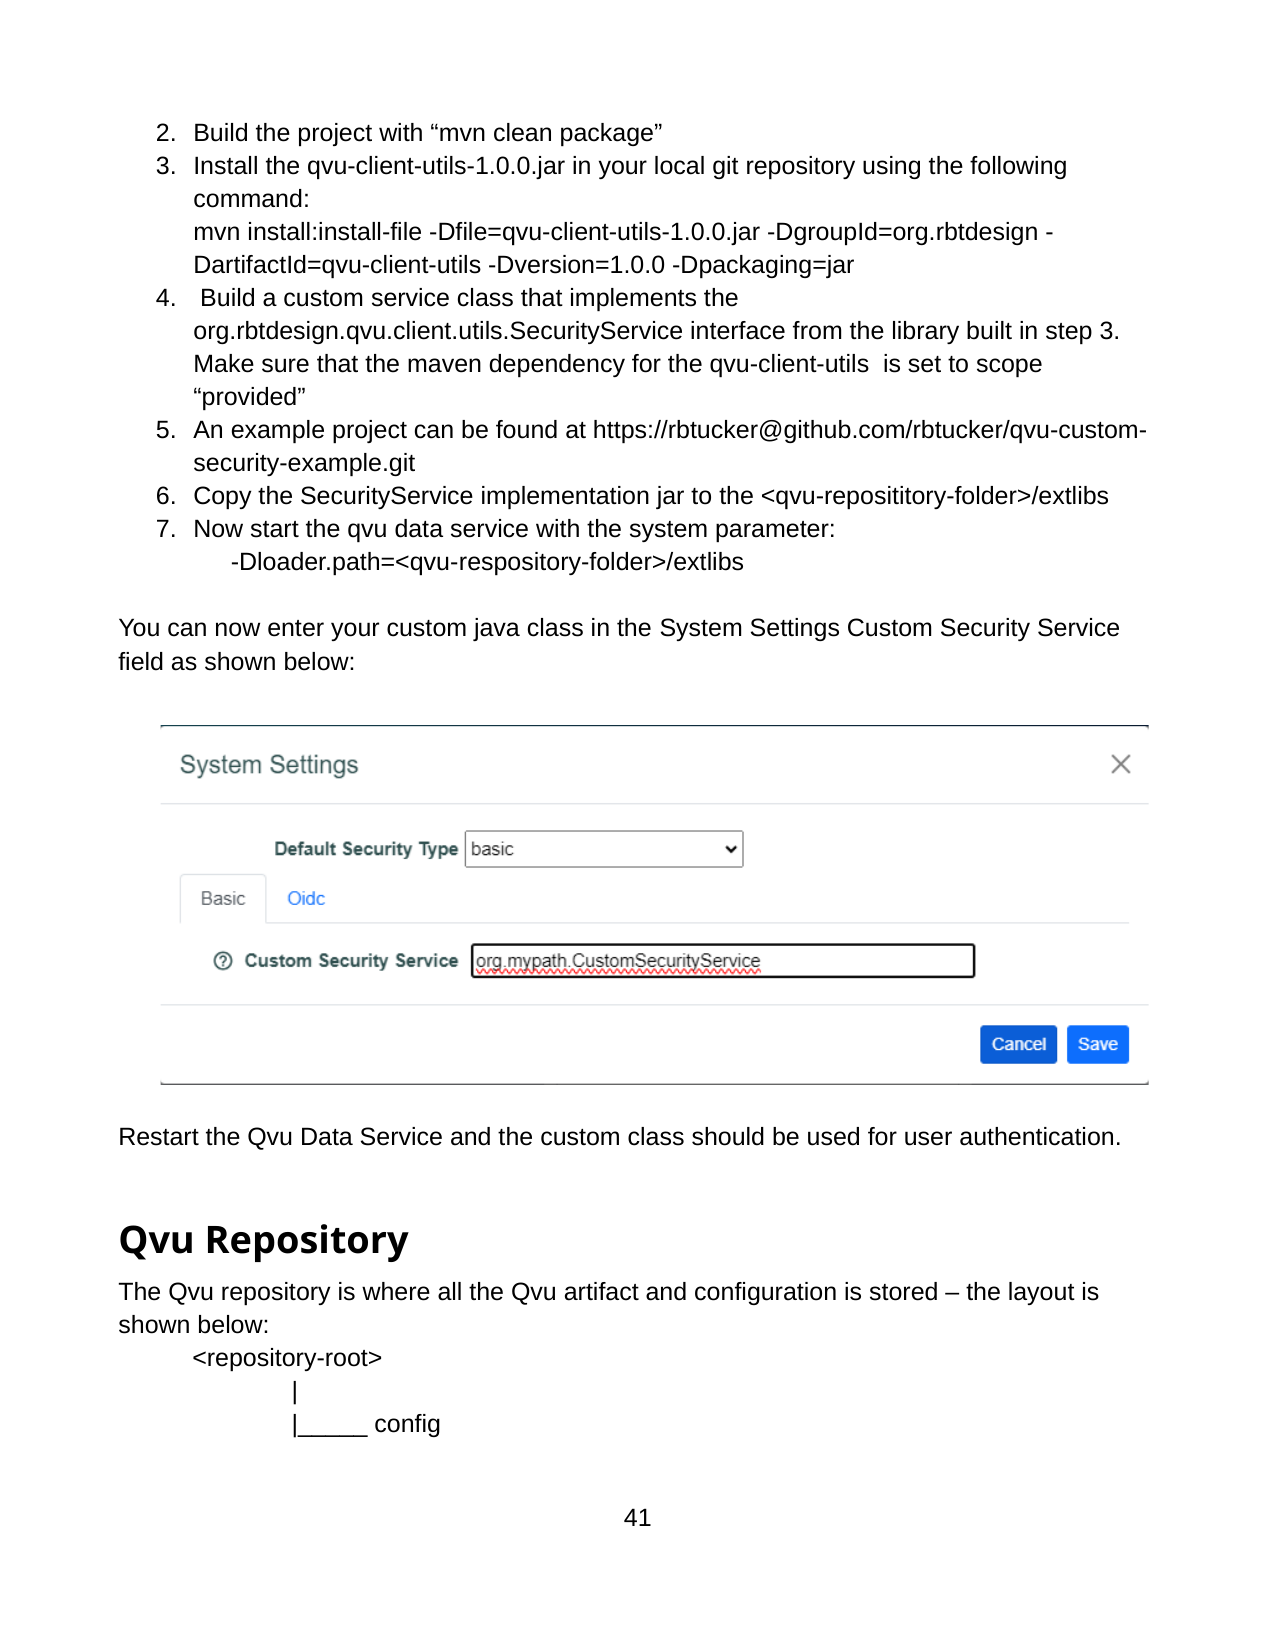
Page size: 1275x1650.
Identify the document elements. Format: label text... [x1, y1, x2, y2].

text The Qvu repository is where all the Qvu artifact and configuration is stored – the layout is shown below: [118, 1277, 1157, 1339]
text |_____ config [118, 1409, 1157, 1438]
list Now start the qvu data service with the system parameter: [156, 514, 1157, 543]
subtitle Qvu Repository [118, 1213, 1157, 1264]
text | [118, 1376, 1157, 1405]
list Copy the SecurityService implementation jar to the <qvu-reposititory-folder>/extlibs [156, 481, 1157, 510]
text <repository-root> [118, 1343, 1157, 1372]
list Build the project with “mvn clean package” [156, 118, 1157, 147]
list mvn install:install-file -Dfile=qvu-client-utils-1.0.0.jar -DgroupId=org.rbtdesign -DartifactId=qvu-client-utils -Dversion=1.0.0 -Dpackaging=jar [156, 217, 1157, 279]
list -Dloader.path=<qvu-respository-folder>/extlibs [193, 547, 1157, 576]
list Build a custom service class that implements the org.rbtdesign.qvu.client.utils.SecurityService interface from the library built in step 3. Make sure that the maven dependency for the qvu-client-utils is set to scope “provided” [156, 283, 1157, 411]
list Install the qvu-client-utils-1.0.0.jar in your local git repository using the following command: [156, 151, 1157, 213]
list An example project can be found at https://rbtucker@github.com/rbtucker/qvu-custom-security-example.git [156, 415, 1157, 477]
text You can now enter your custom java class in the System Settings Custom Security Service field as shown below: [118, 613, 1157, 675]
text Restart the Qvu Data Service and the custom class should be used for user authentication. [118, 1122, 1157, 1151]
picture [160, 725, 1149, 1085]
